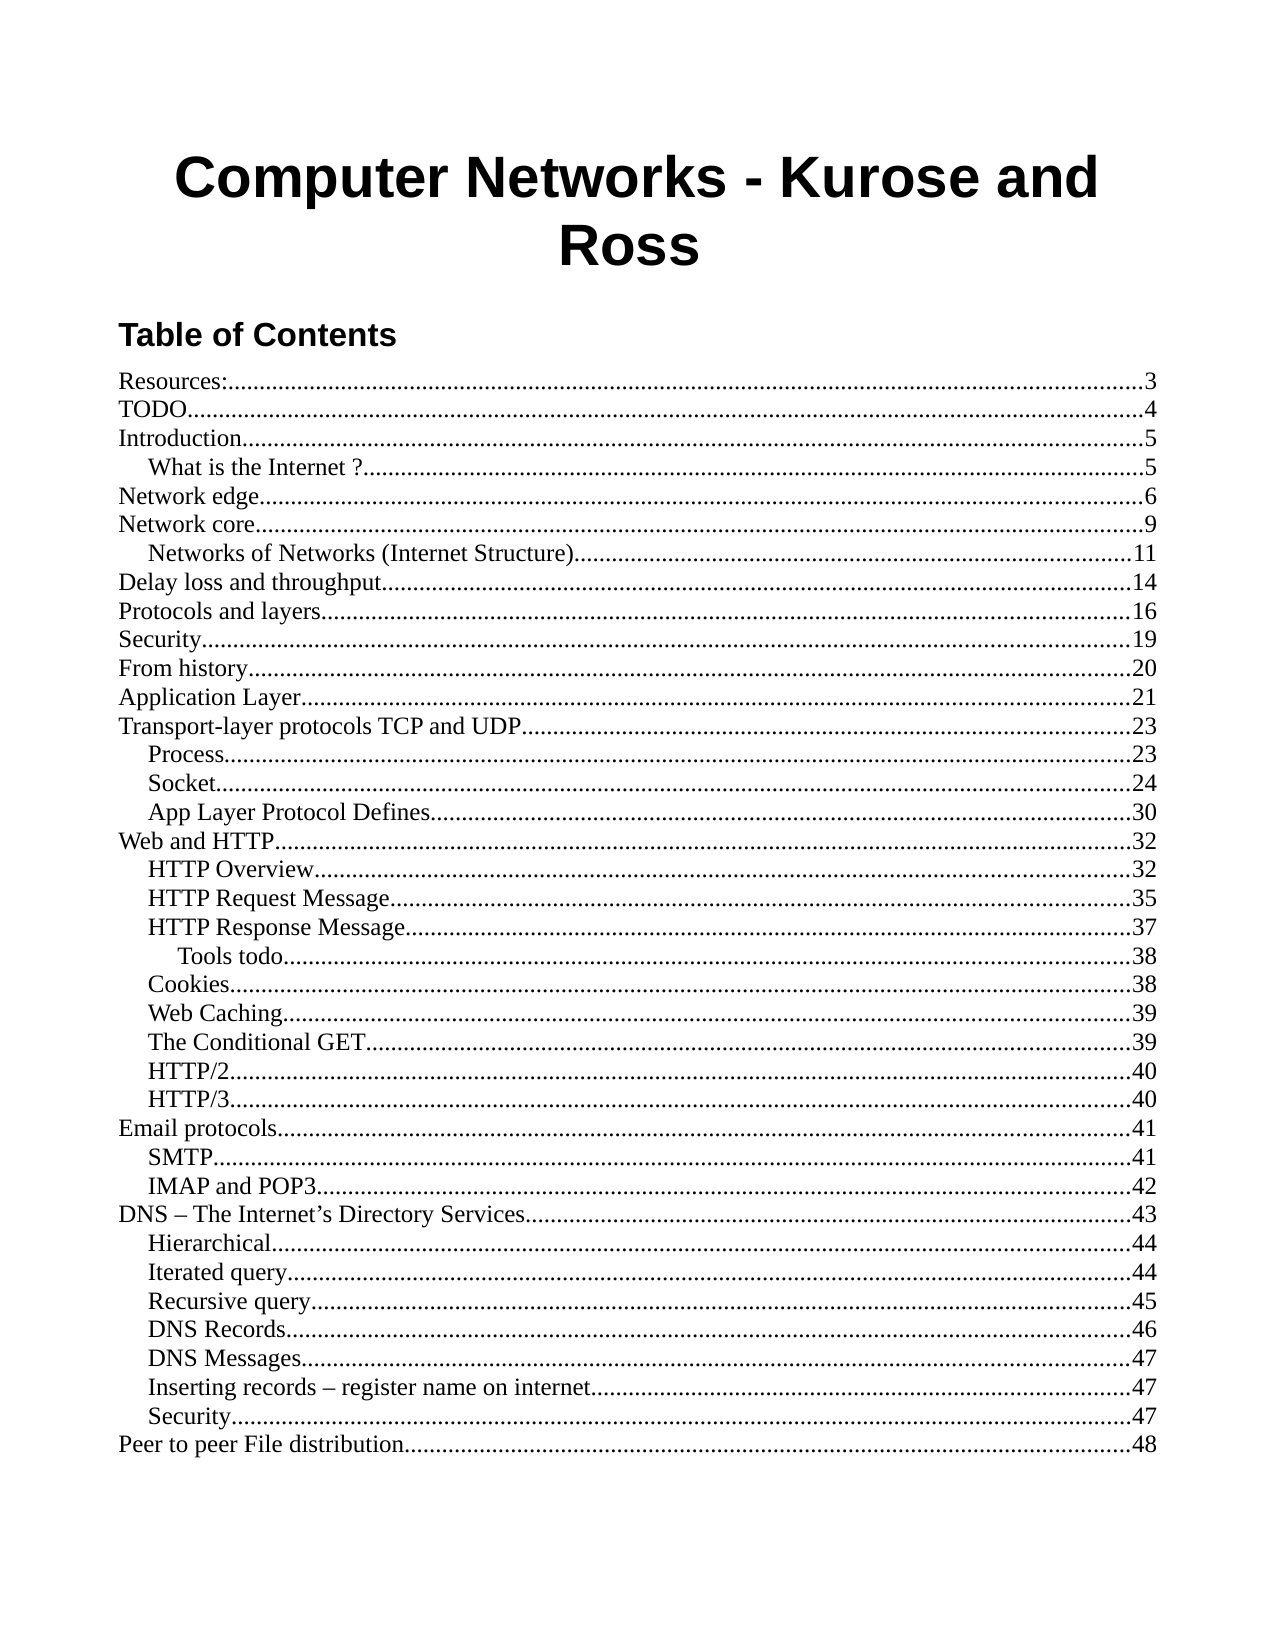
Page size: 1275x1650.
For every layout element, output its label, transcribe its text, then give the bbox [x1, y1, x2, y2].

text SMTP 41 [148, 1142, 1157, 1171]
text Transport-layer protocols TCP and UDP 23 [118, 711, 1157, 739]
text What is the Internet ? 5 [148, 452, 1157, 481]
text Cookies 38 [148, 969, 1157, 998]
text HTTP Overview 32 [148, 854, 1157, 883]
text Application Layer 21 [118, 682, 1157, 711]
text Networks of Networks (Internet Structure) 11 [148, 538, 1157, 567]
text Recursive query 45 [148, 1286, 1157, 1314]
text Security 47 [148, 1401, 1157, 1429]
text App Layer Protocol Defines 30 [148, 797, 1157, 826]
text Hierarchical 44 [148, 1228, 1157, 1257]
text HTTP Response Message 37 [148, 912, 1157, 941]
text Tools todo 38 [177, 941, 1157, 969]
text Resources: 3 [118, 366, 1157, 394]
text Socket 24 [148, 768, 1157, 797]
text DNS Messages 47 [148, 1343, 1157, 1372]
text From history 20 [118, 653, 1157, 682]
text Network core 9 [118, 509, 1157, 538]
text Web Caching 39 [148, 998, 1157, 1027]
text The Conditional GET 39 [148, 1027, 1157, 1056]
text Iterated query 44 [148, 1257, 1157, 1286]
text TODO 4 [118, 394, 1157, 423]
text HTTP/2 40 [148, 1056, 1157, 1084]
text Process 23 [148, 739, 1157, 768]
text Protocols and layers 16 [118, 596, 1157, 624]
text Web and HTTP 32 [118, 826, 1157, 854]
text Peer to peer File distribution 48 [118, 1429, 1157, 1458]
text Introduction 5 [118, 423, 1157, 452]
text IMAP and POP3 42 [148, 1171, 1157, 1199]
text DNS – The Internet’s Directory Services 43 [118, 1199, 1157, 1228]
text Network edge 6 [118, 481, 1157, 509]
text Inserting records – register name on internet 47 [148, 1372, 1157, 1401]
text Delay loss and throughput 14 [118, 567, 1157, 596]
title Computer Networks - Kurose and Ross [118, 143, 1157, 277]
subtitle Table of Contents [118, 315, 1157, 353]
text Email protocols 41 [118, 1113, 1157, 1142]
text DNS Records 46 [148, 1314, 1157, 1343]
text HTTP/3 40 [148, 1084, 1157, 1113]
text HTTP Request Message 35 [148, 883, 1157, 912]
text Security 19 [118, 624, 1157, 653]
